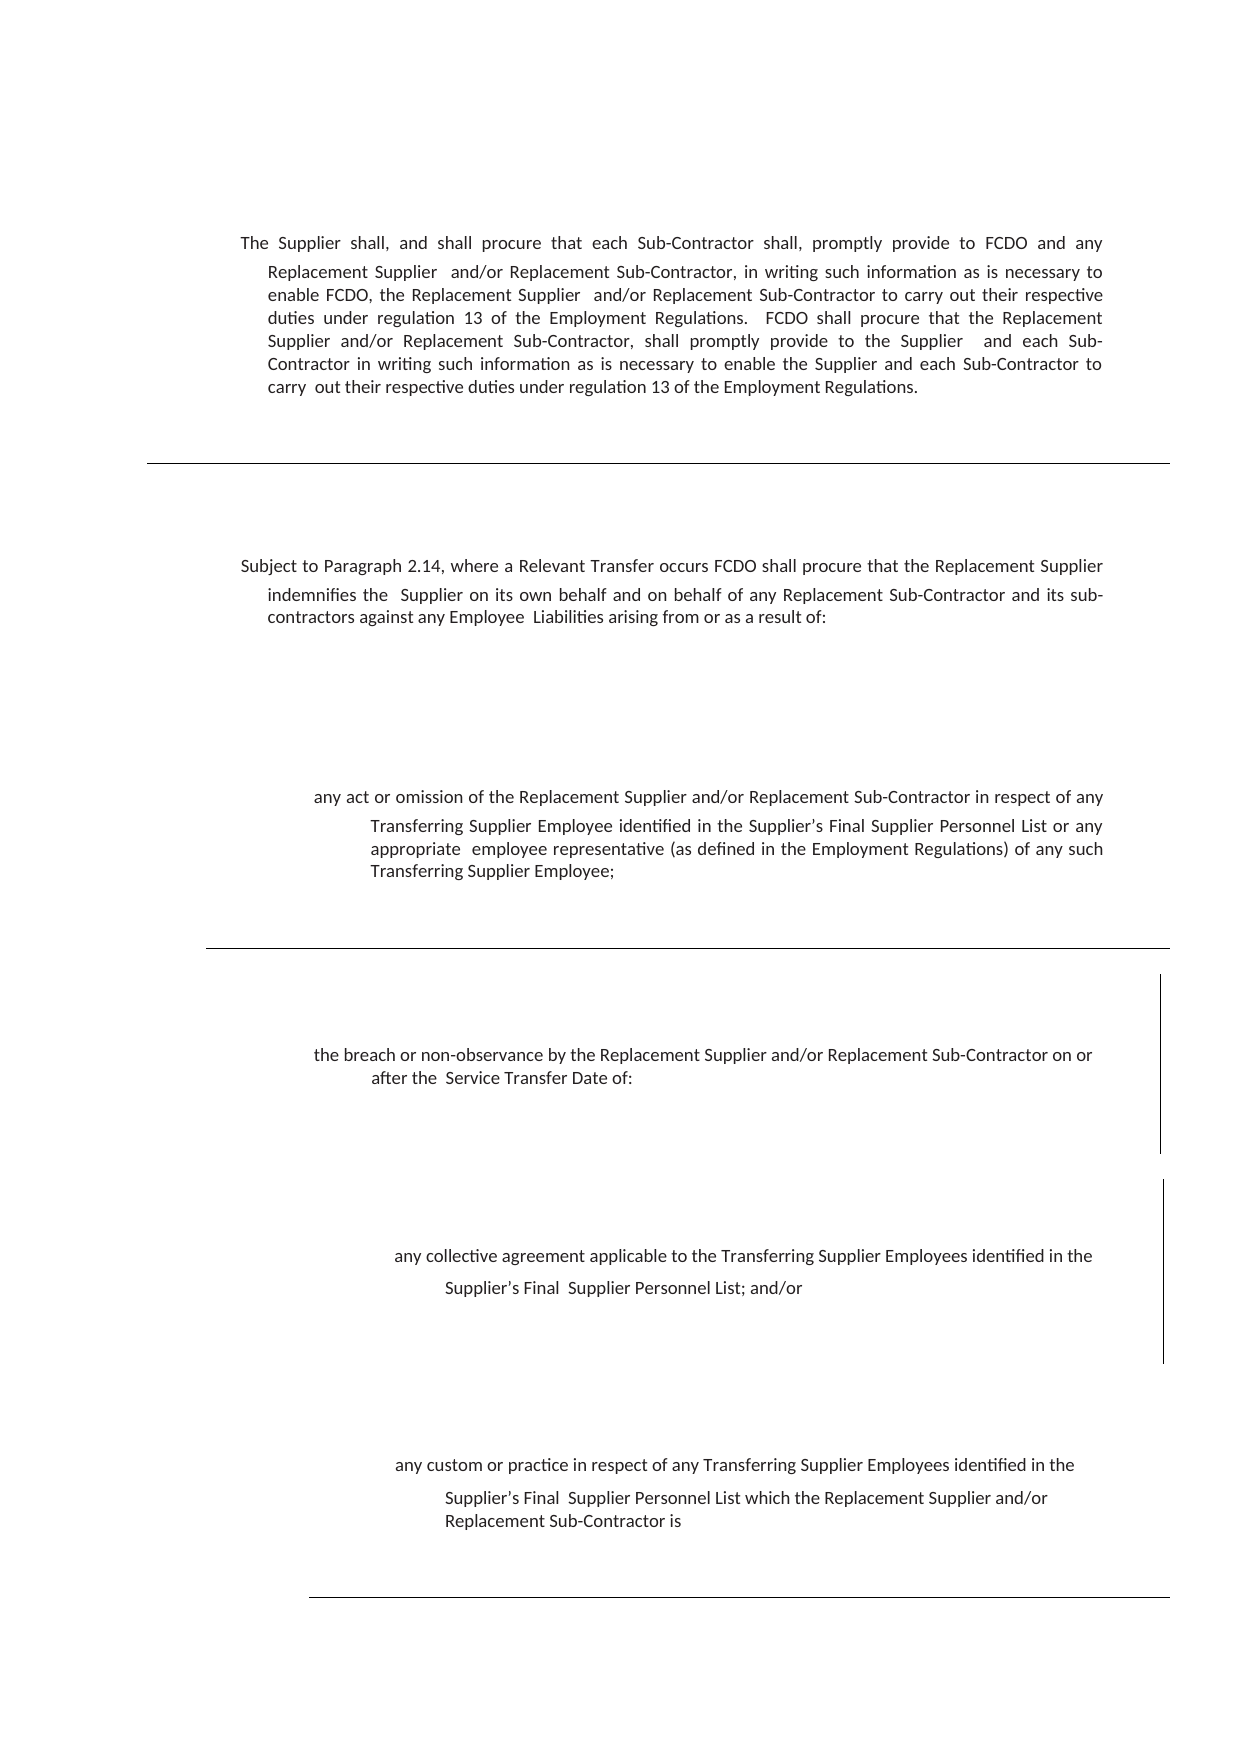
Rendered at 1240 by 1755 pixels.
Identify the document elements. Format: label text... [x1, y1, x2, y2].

text The Supplier shall, and shall procure that each Sub-Contractor shall, promptly provide to FCDO and any Replacement Supplier and/or Replacement Sub-Contractor, in writing such information as is necessary to enable FCDO, the Replacement Supplier and/or Replacement Sub-Contractor to carry out their respective duties under regulation 13 of the Employment Regulations. FCDO shall procure that the Replacement Supplier and/or Replacement Sub-Contractor, shall promptly provide to the Supplier and each Sub-Contractor in writing such information as is necessary to enable the Supplier and each Sub-Contractor to carry out their respective duties under regulation 13 of the Employment Regulations. [148, 168, 1169, 462]
text any custom or practice in respect of any Transferring Supplier Employees identified in the Supplier’s Final Supplier Personnel List which the Replacement Supplier and/or Replacement Sub-Contractor is [310, 1389, 1169, 1596]
text any act or omission of the Replacement Supplier and/or Replacement Sub-Contractor in respect of any Transferring Supplier Employee identified in the Supplier’s Final Supplier Personnel List or any appropriate employee representative (as defined in the Employment Regulations) of any such Transferring Supplier Employee; [207, 721, 1169, 947]
text Subject to Paragraph 2.14, where a Relevant Transfer occurs FCDO shall procure that the Replacement Supplier indemnifies the Supplier on its own behalf and on behalf of any Replacement Sub-Contractor and its sub-contractors against any Employee Liabilities arising from or as a result of: [148, 490, 1169, 693]
text any collective agreement applicable to the Transferring Supplier Employees identified in the Supplier’s Final Supplier Personnel List; and/or [310, 1180, 1162, 1364]
text the breach or non-observance by the Replacement Supplier and/or Replacement Sub-Contractor on or after the Service Transfer Date of: [207, 975, 1159, 1154]
